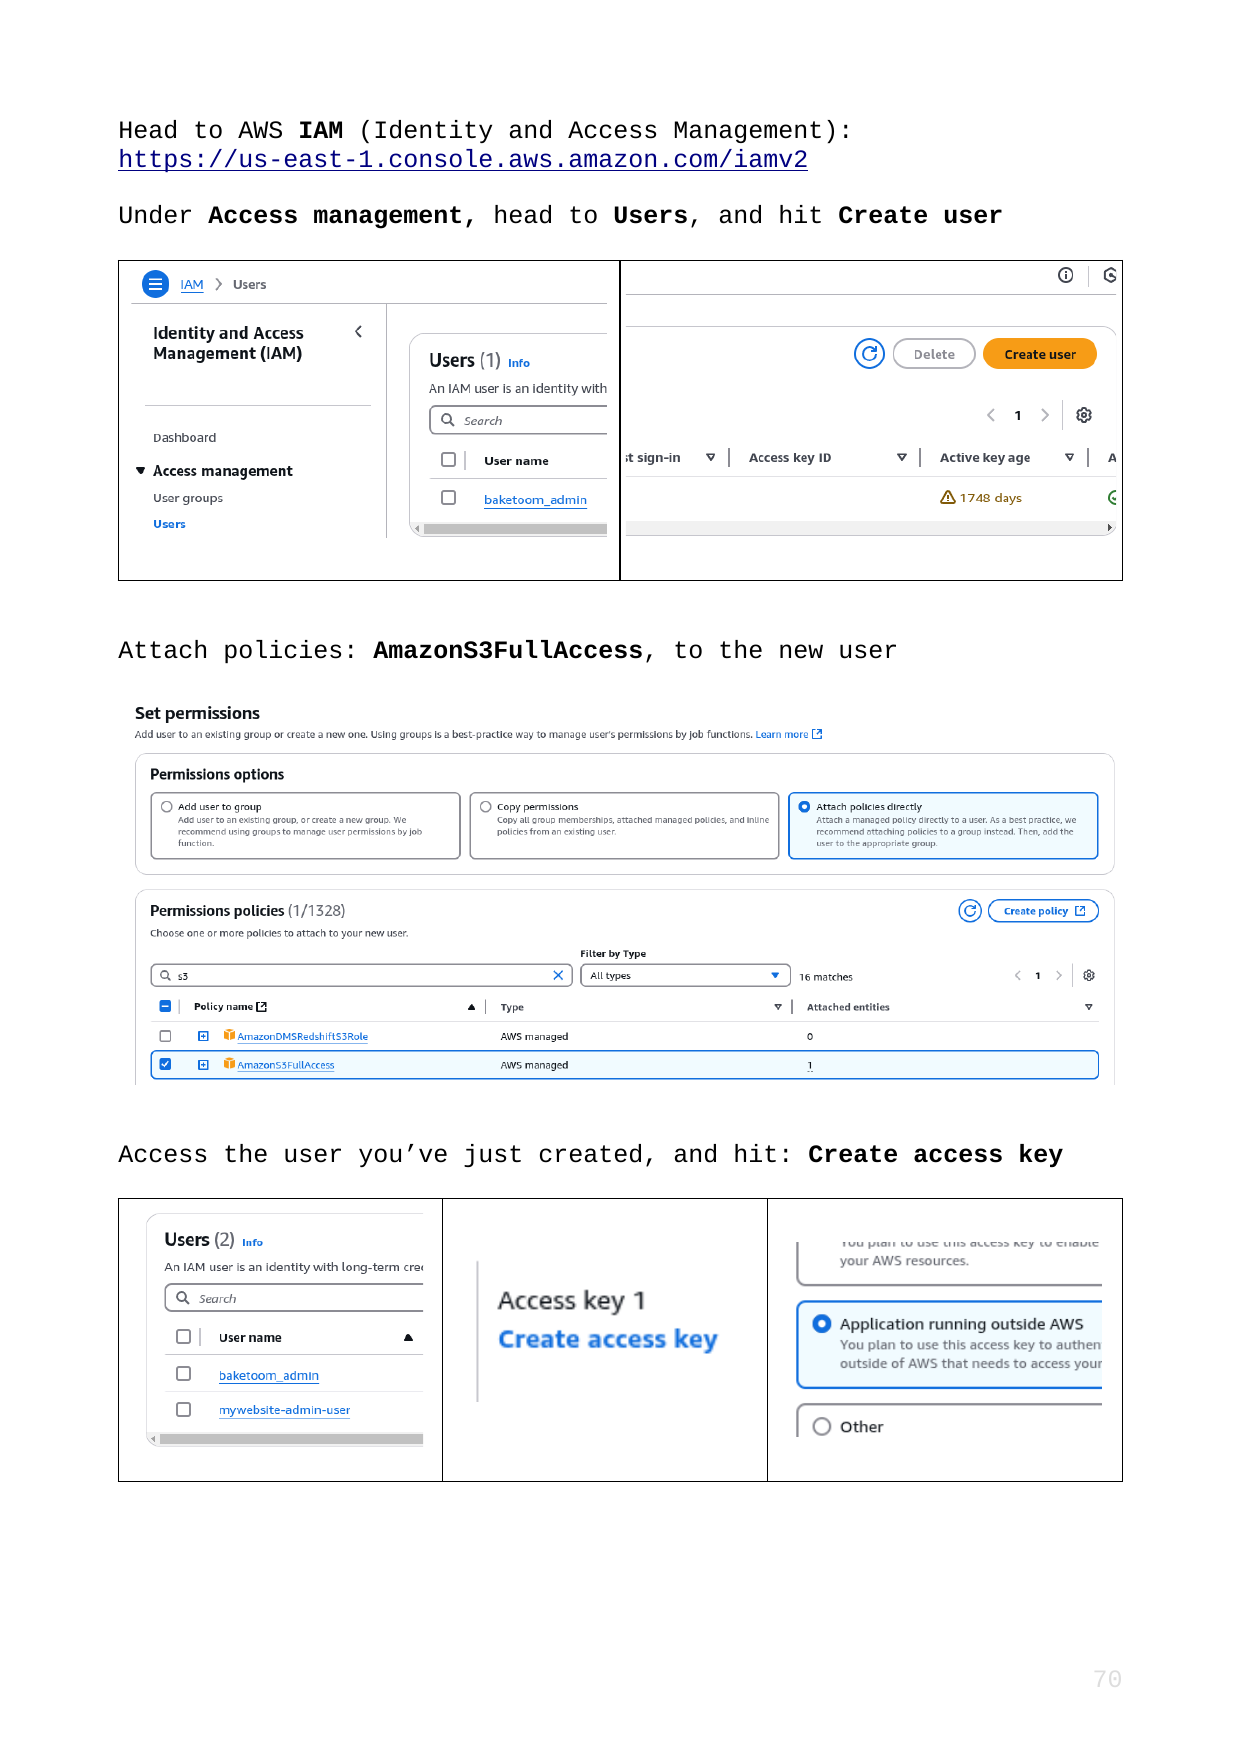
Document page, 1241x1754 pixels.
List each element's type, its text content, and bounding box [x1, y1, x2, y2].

picture [137, 1205, 424, 1447]
table_header [119, 261, 619, 580]
table_header [768, 1199, 1122, 1481]
text Attach policies: AmazonS3FullAccess, to the new user [118, 638, 1122, 666]
table_header [443, 1199, 767, 1481]
text Under Access management, head to Users, and hit Create user [118, 203, 1122, 231]
picture [625, 266, 1117, 547]
picture [475, 1250, 727, 1402]
table_header [621, 261, 1122, 580]
text Access the user you’ve just created, and hit: Create access key [118, 1141, 1122, 1170]
text Head to AWS IAM (Identity and Access Management): https://us-east-1.console.aws.amazon.com/iamv2 [118, 118, 1122, 175]
picture [131, 266, 607, 538]
table_header [119, 1199, 442, 1481]
picture [118, 694, 1123, 1085]
picture [787, 1242, 1102, 1437]
